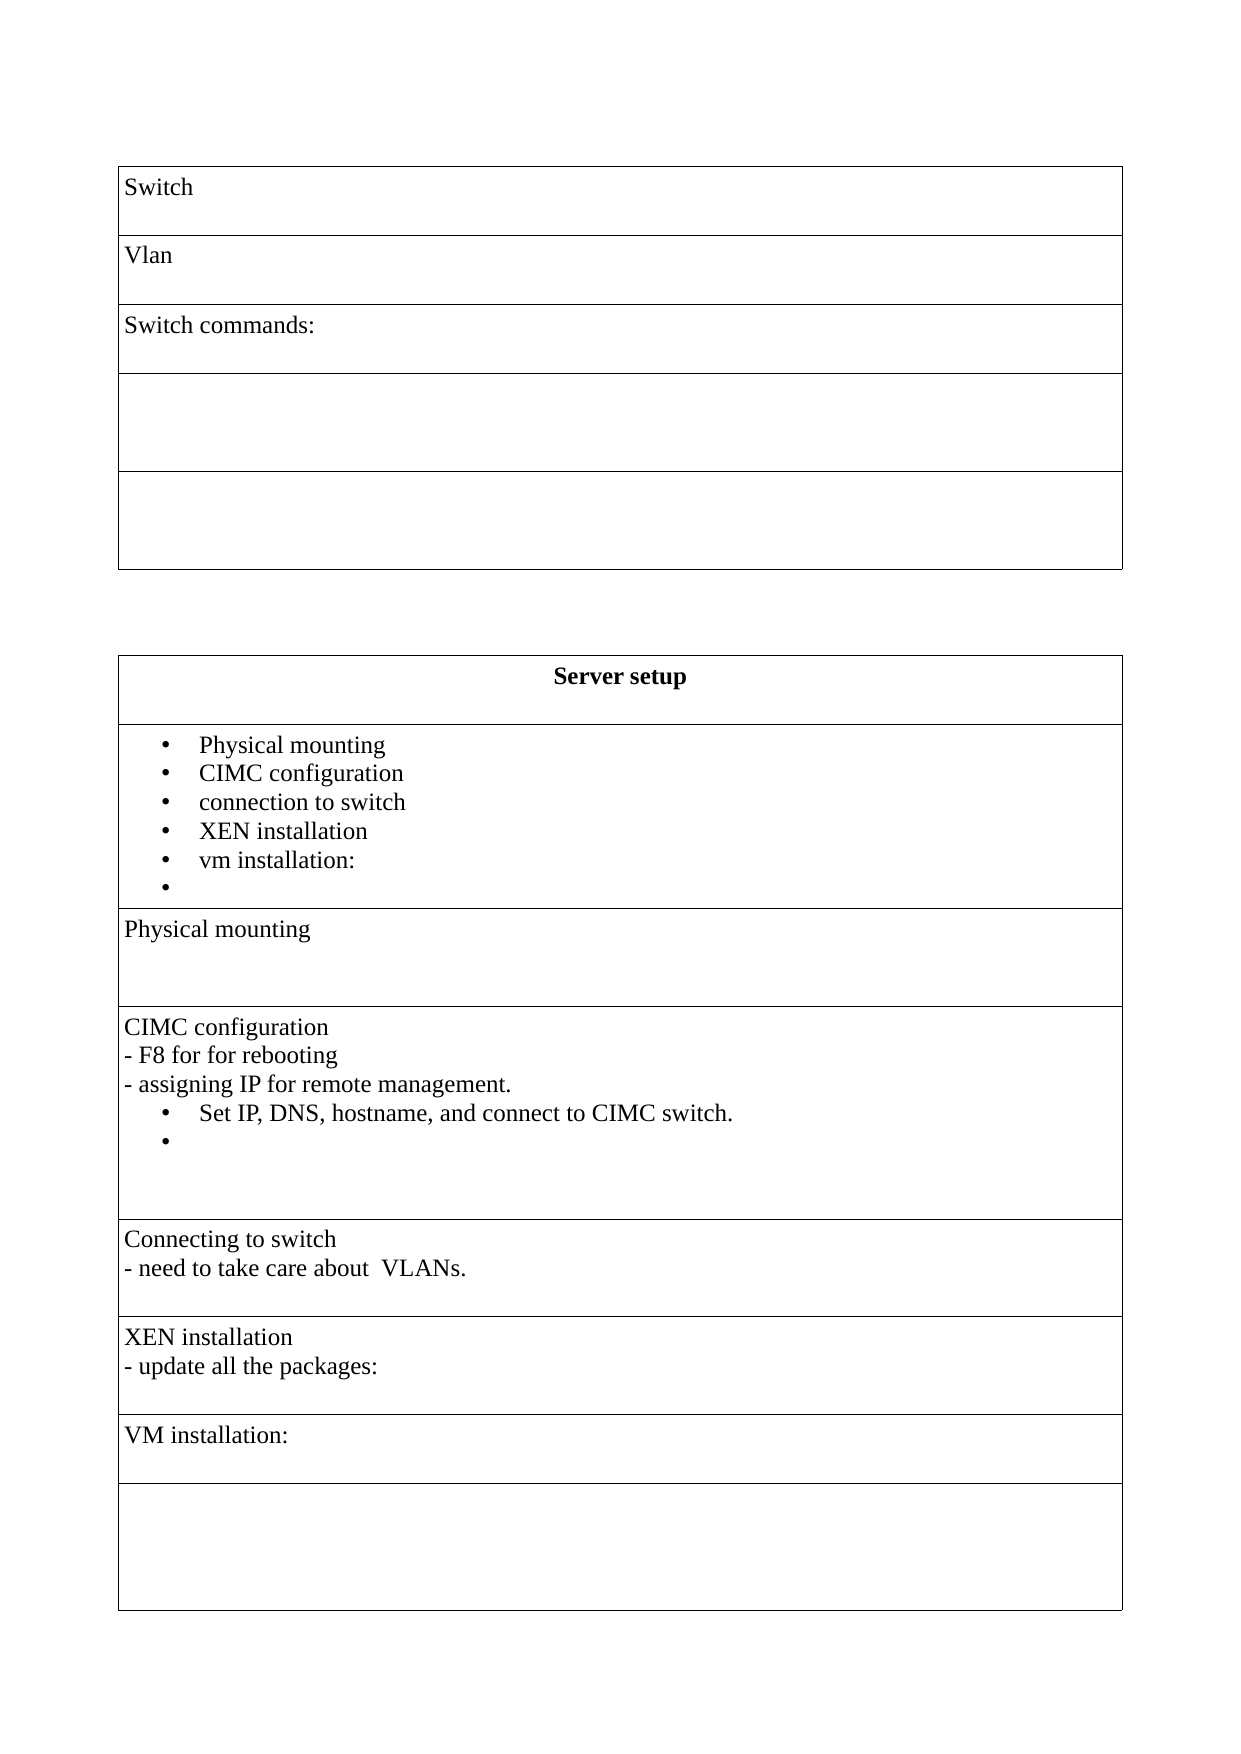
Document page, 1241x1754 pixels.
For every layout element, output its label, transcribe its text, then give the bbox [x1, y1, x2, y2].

table_cell Vlan [119, 236, 1122, 304]
table_cell [119, 1484, 1122, 1610]
table_cell [119, 472, 1122, 568]
table_header Server setup [119, 656, 1122, 724]
table_cell XEN installation - update all the packages: [119, 1317, 1122, 1414]
table_cell CIMC configuration - F8 for for rebooting - assigning IP for remote management. Set IP, DNS, hostname, and connect to CIMC switch. [119, 1007, 1122, 1219]
table_cell VM installation: [119, 1415, 1122, 1483]
table_cell Switch commands: [119, 305, 1122, 373]
table_cell Connecting to switch - need to take care about VLANs. [119, 1220, 1122, 1316]
table_cell Physical mounting CIMC configuration connection to switch XEN installation vm installation: [119, 725, 1122, 908]
table_cell Physical mounting [119, 909, 1122, 1006]
table_header Switch [119, 167, 1122, 235]
table_cell [119, 374, 1122, 471]
